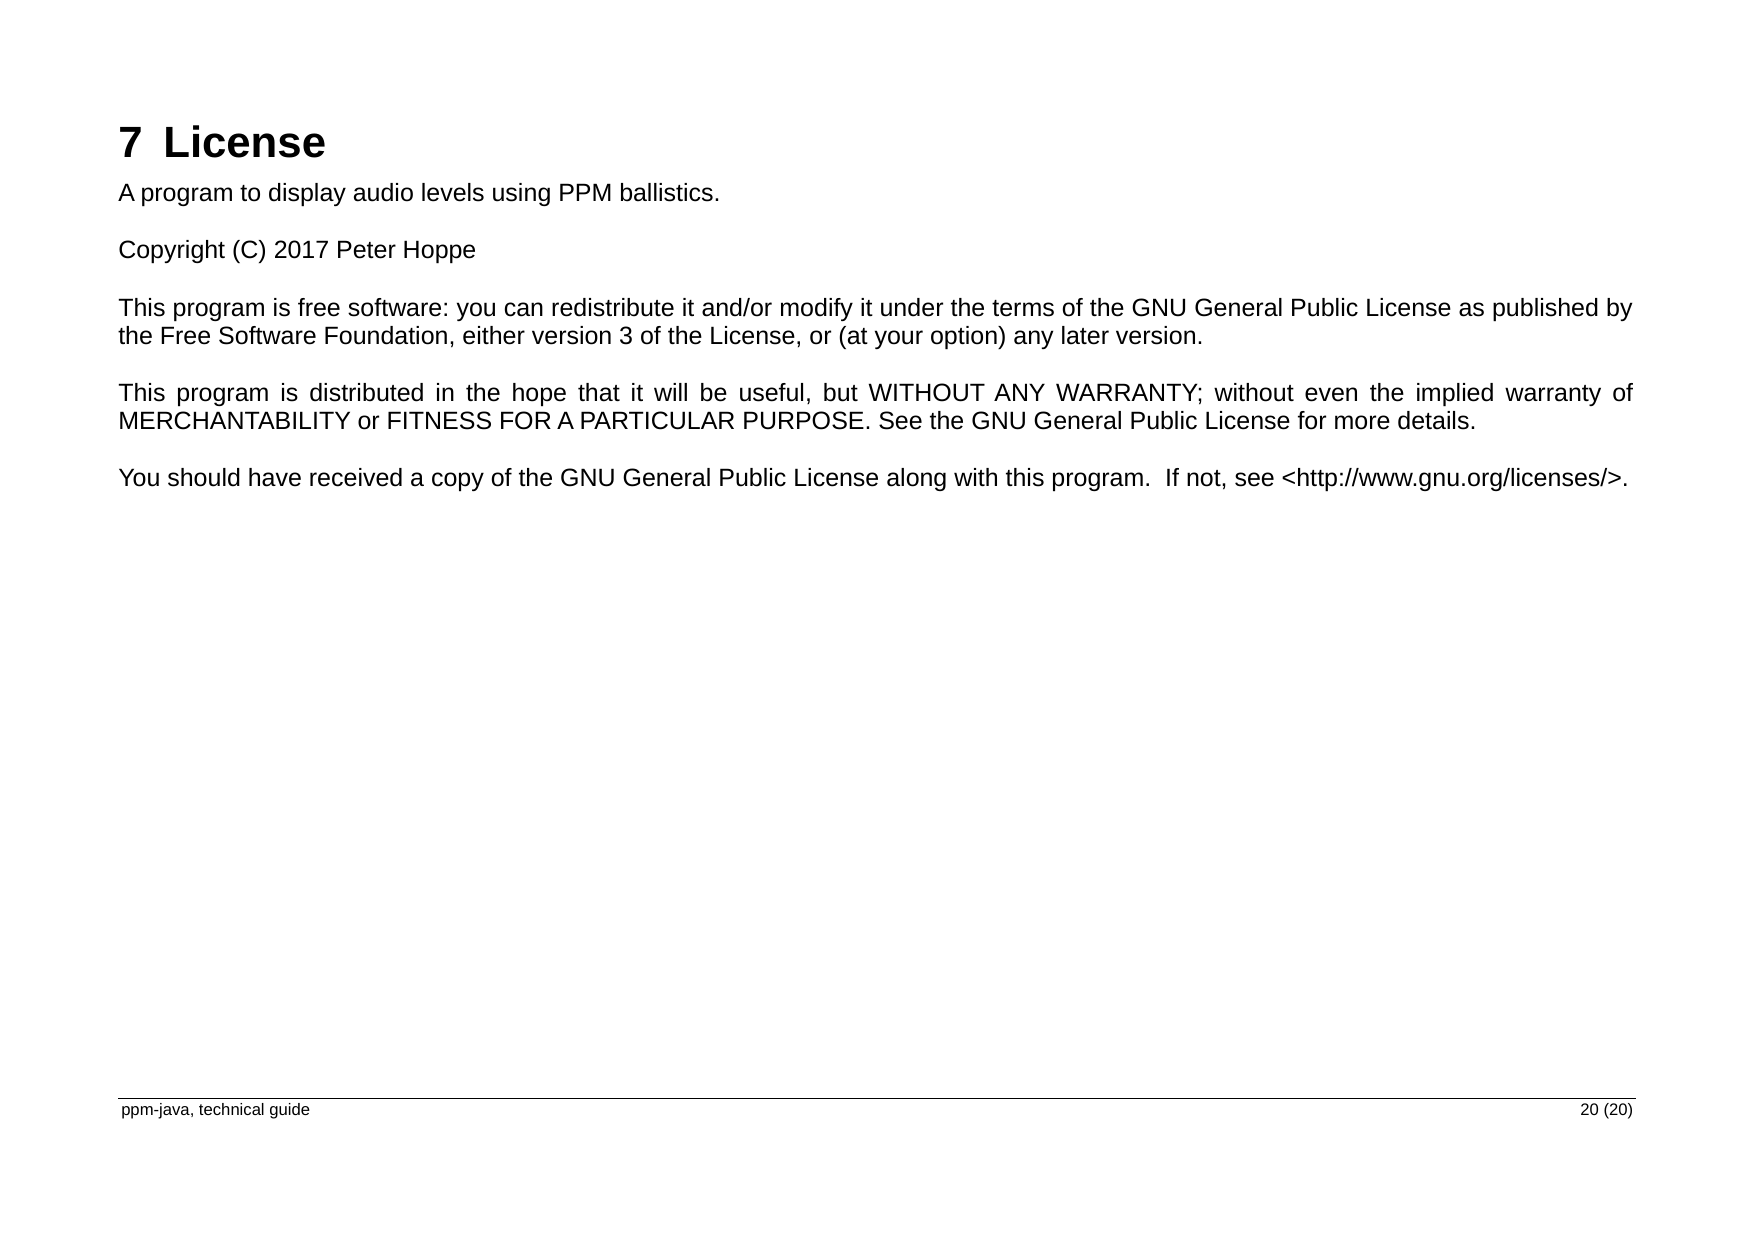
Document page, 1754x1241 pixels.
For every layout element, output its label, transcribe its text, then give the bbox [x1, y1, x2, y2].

text Copyright (C) 2017 Peter Hoppe [118, 236, 1636, 264]
text A program to display audio levels using PPM ballistics. [118, 179, 1636, 207]
subtitle License [118, 118, 1636, 167]
text This program is free software: you can redistribute it and/or modify it under the terms of the GNU General Public License as published by the Free Software Foundation, either version 3 of the License, or (at your option) any later version. [118, 293, 1636, 349]
text This program is distributed in the hope that it will be useful, but WITHOUT ANY WARRANTY; without even the implied warranty of MERCHANTABILITY or FITNESS FOR A PARTICULAR PURPOSE. See the GNU General Public License for more details. [118, 379, 1636, 435]
text You should have received a copy of the GNU General Public License along with this program. If not, see <http://www.gnu.org/licenses/>. [118, 464, 1636, 492]
